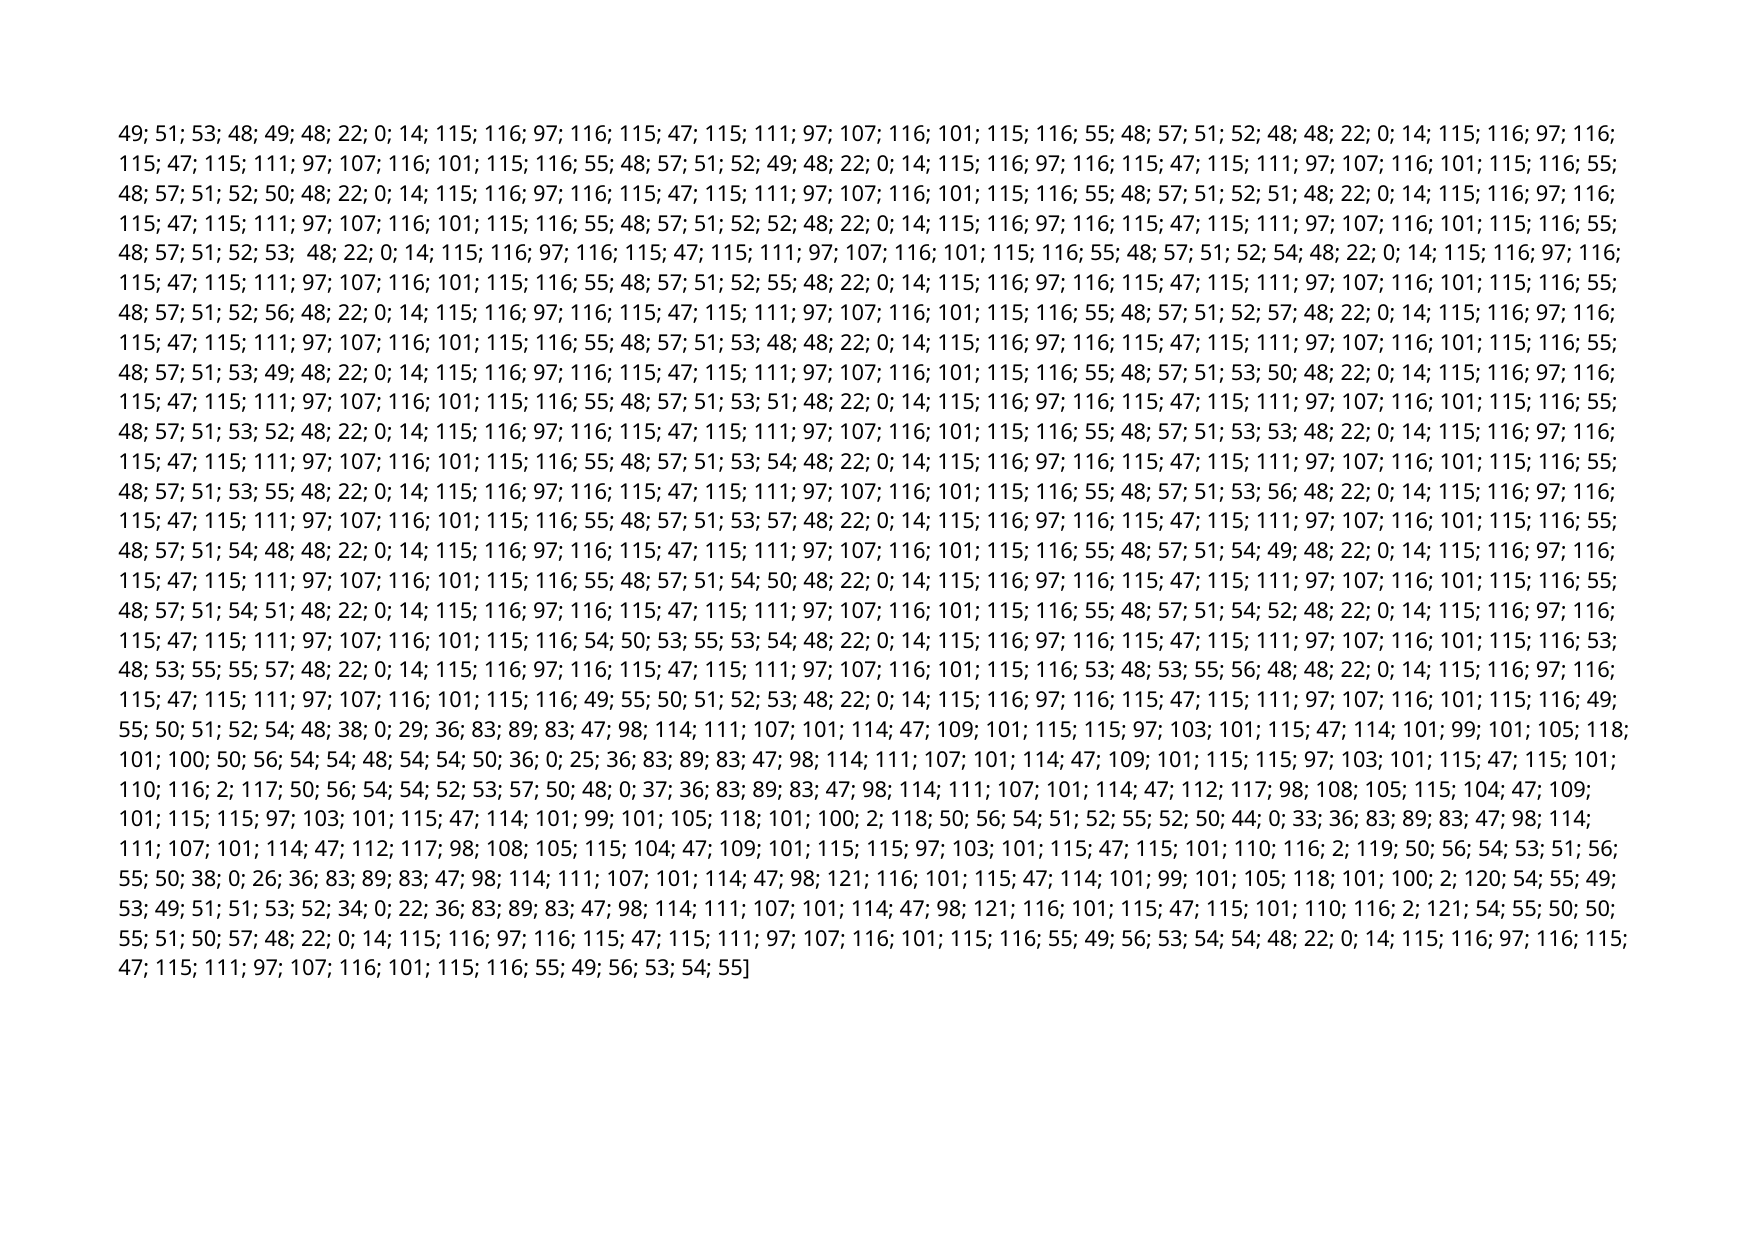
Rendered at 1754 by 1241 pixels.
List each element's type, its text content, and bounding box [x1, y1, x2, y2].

text 49; 51; 53; 48; 49; 48; 22; 0; 14; 115; 116; 97; 116; 115; 47; 115; 111; 97; 107; 116; 101; 115; 116; 55; 48; 57; 51; 52; 48; 48; 22; 0; 14; 115; 116; 97; 116; 115; 47; 115; 111; 97; 107; 116; 101; 115; 116; 55; 48; 57; 51; 52; 49; 48; 22; 0; 14; 115; 116; 97; 116; 115; 47; 115; 111; 97; 107; 116; 101; 115; 116; 55; 48; 57; 51; 52; 50; 48; 22; 0; 14; 115; 116; 97; 116; 115; 47; 115; 111; 97; 107; 116; 101; 115; 116; 55; 48; 57; 51; 52; 51; 48; 22; 0; 14; 115; 116; 97; 116; 115; 47; 115; 111; 97; 107; 116; 101; 115; 116; 55; 48; 57; 51; 52; 52; 48; 22; 0; 14; 115; 116; 97; 116; 115; 47; 115; 111; 97; 107; 116; 101; 115; 116; 55; 48; 57; 51; 52; 53; 48; 22; 0; 14; 115; 116; 97; 116; 115; 47; 115; 111; 97; 107; 116; 101; 115; 116; 55; 48; 57; 51; 52; 54; 48; 22; 0; 14; 115; 116; 97; 116; 115; 47; 115; 111; 97; 107; 116; 101; 115; 116; 55; 48; 57; 51; 52; 55; 48; 22; 0; 14; 115; 116; 97; 116; 115; 47; 115; 111; 97; 107; 116; 101; 115; 116; 55; 48; 57; 51; 52; 56; 48; 22; 0; 14; 115; 116; 97; 116; 115; 47; 115; 111; 97; 107; 116; 101; 115; 116; 55; 48; 57; 51; 52; 57; 48; 22; 0; 14; 115; 116; 97; 116; 115; 47; 115; 111; 97; 107; 116; 101; 115; 116; 55; 48; 57; 51; 53; 48; 48; 22; 0; 14; 115; 116; 97; 116; 115; 47; 115; 111; 97; 107; 116; 101; 115; 116; 55; 48; 57; 51; 53; 49; 48; 22; 0; 14; 115; 116; 97; 116; 115; 47; 115; 111; 97; 107; 116; 101; 115; 116; 55; 48; 57; 51; 53; 50; 48; 22; 0; 14; 115; 116; 97; 116; 115; 47; 115; 111; 97; 107; 116; 101; 115; 116; 55; 48; 57; 51; 53; 51; 48; 22; 0; 14; 115; 116; 97; 116; 115; 47; 115; 111; 97; 107; 116; 101; 115; 116; 55; 48; 57; 51; 53; 52; 48; 22; 0; 14; 115; 116; 97; 116; 115; 47; 115; 111; 97; 107; 116; 101; 115; 116; 55; 48; 57; 51; 53; 53; 48; 22; 0; 14; 115; 116; 97; 116; 115; 47; 115; 111; 97; 107; 116; 101; 115; 116; 55; 48; 57; 51; 53; 54; 48; 22; 0; 14; 115; 116; 97; 116; 115; 47; 115; 111; 97; 107; 116; 101; 115; 116; 55; 48; 57; 51; 53; 55; 48; 22; 0; 14; 115; 116; 97; 116; 115; 47; 115; 111; 97; 107; 116; 101; 115; 116; 55; 48; 57; 51; 53; 56; 48; 22; 0; 14; 115; 116; 97; 116; 115; 47; 115; 111; 97; 107; 116; 101; 115; 116; 55; 48; 57; 51; 53; 57; 48; 22; 0; 14; 115; 116; 97; 116; 115; 47; 115; 111; 97; 107; 116; 101; 115; 116; 55; 48; 57; 51; 54; 48; 48; 22; 0; 14; 115; 116; 97; 116; 115; 47; 115; 111; 97; 107; 116; 101; 115; 116; 55; 48; 57; 51; 54; 49; 48; 22; 0; 14; 115; 116; 97; 116; 115; 47; 115; 111; 97; 107; 116; 101; 115; 116; 55; 48; 57; 51; 54; 50; 48; 22; 0; 14; 115; 116; 97; 116; 115; 47; 115; 111; 97; 107; 116; 101; 115; 116; 55; 48; 57; 51; 54; 51; 48; 22; 0; 14; 115; 116; 97; 116; 115; 47; 115; 111; 97; 107; 116; 101; 115; 116; 55; 48; 57; 51; 54; 52; 48; 22; 0; 14; 115; 116; 97; 116; 115; 47; 115; 111; 97; 107; 116; 101; 115; 116; 54; 50; 53; 55; 53; 54; 48; 22; 0; 14; 115; 116; 97; 116; 115; 47; 115; 111; 97; 107; 116; 101; 115; 116; 53; 48; 53; 55; 55; 57; 48; 22; 0; 14; 115; 116; 97; 116; 115; 47; 115; 111; 97; 107; 116; 101; 115; 116; 53; 48; 53; 55; 56; 48; 48; 22; 0; 14; 115; 116; 97; 116; 115; 47; 115; 111; 97; 107; 116; 101; 115; 116; 49; 55; 50; 51; 52; 53; 48; 22; 0; 14; 115; 116; 97; 116; 115; 47; 115; 111; 97; 107; 116; 101; 115; 116; 49; 55; 50; 51; 52; 54; 48; 38; 0; 29; 36; 83; 89; 83; 47; 98; 114; 111; 107; 101; 114; 47; 109; 101; 115; 115; 97; 103; 101; 115; 47; 114; 101; 99; 101; 105; 118; 101; 100; 50; 56; 54; 54; 48; 54; 54; 50; 36; 0; 25; 36; 83; 89; 83; 47; 98; 114; 111; 107; 101; 114; 47; 109; 101; 115; 115; 97; 103; 101; 115; 47; 115; 101; 110; 116; 2; 117; 50; 56; 54; 54; 52; 53; 57; 50; 48; 0; 37; 36; 83; 89; 83; 47; 98; 114; 111; 107; 101; 114; 47; 112; 117; 98; 108; 105; 115; 104; 47; 109; 101; 115; 115; 97; 103; 101; 115; 47; 114; 101; 99; 101; 105; 118; 101; 100; 2; 118; 50; 56; 54; 51; 52; 55; 52; 50; 44; 0; 33; 36; 83; 89; 83; 47; 98; 114; 111; 107; 101; 114; 47; 112; 117; 98; 108; 105; 115; 104; 47; 109; 101; 115; 115; 97; 103; 101; 115; 47; 115; 101; 110; 116; 2; 119; 50; 56; 54; 53; 51; 56; 55; 50; 38; 0; 26; 36; 83; 89; 83; 47; 98; 114; 111; 107; 101; 114; 47; 98; 121; 116; 101; 115; 47; 114; 101; 99; 101; 105; 118; 101; 100; 2; 120; 54; 55; 49; 53; 49; 51; 51; 53; 52; 34; 0; 22; 36; 83; 89; 83; 47; 98; 114; 111; 107; 101; 114; 47; 98; 121; 116; 101; 115; 47; 115; 101; 110; 116; 2; 121; 54; 55; 50; 50; 55; 51; 50; 57; 48; 22; 0; 14; 115; 116; 97; 116; 115; 47; 115; 111; 97; 107; 116; 101; 115; 116; 55; 49; 56; 53; 54; 54; 48; 22; 0; 14; 115; 116; 97; 116; 115; 47; 115; 111; 97; 107; 116; 101; 115; 116; 55; 49; 56; 53; 54; 55] [118, 118, 1636, 982]
